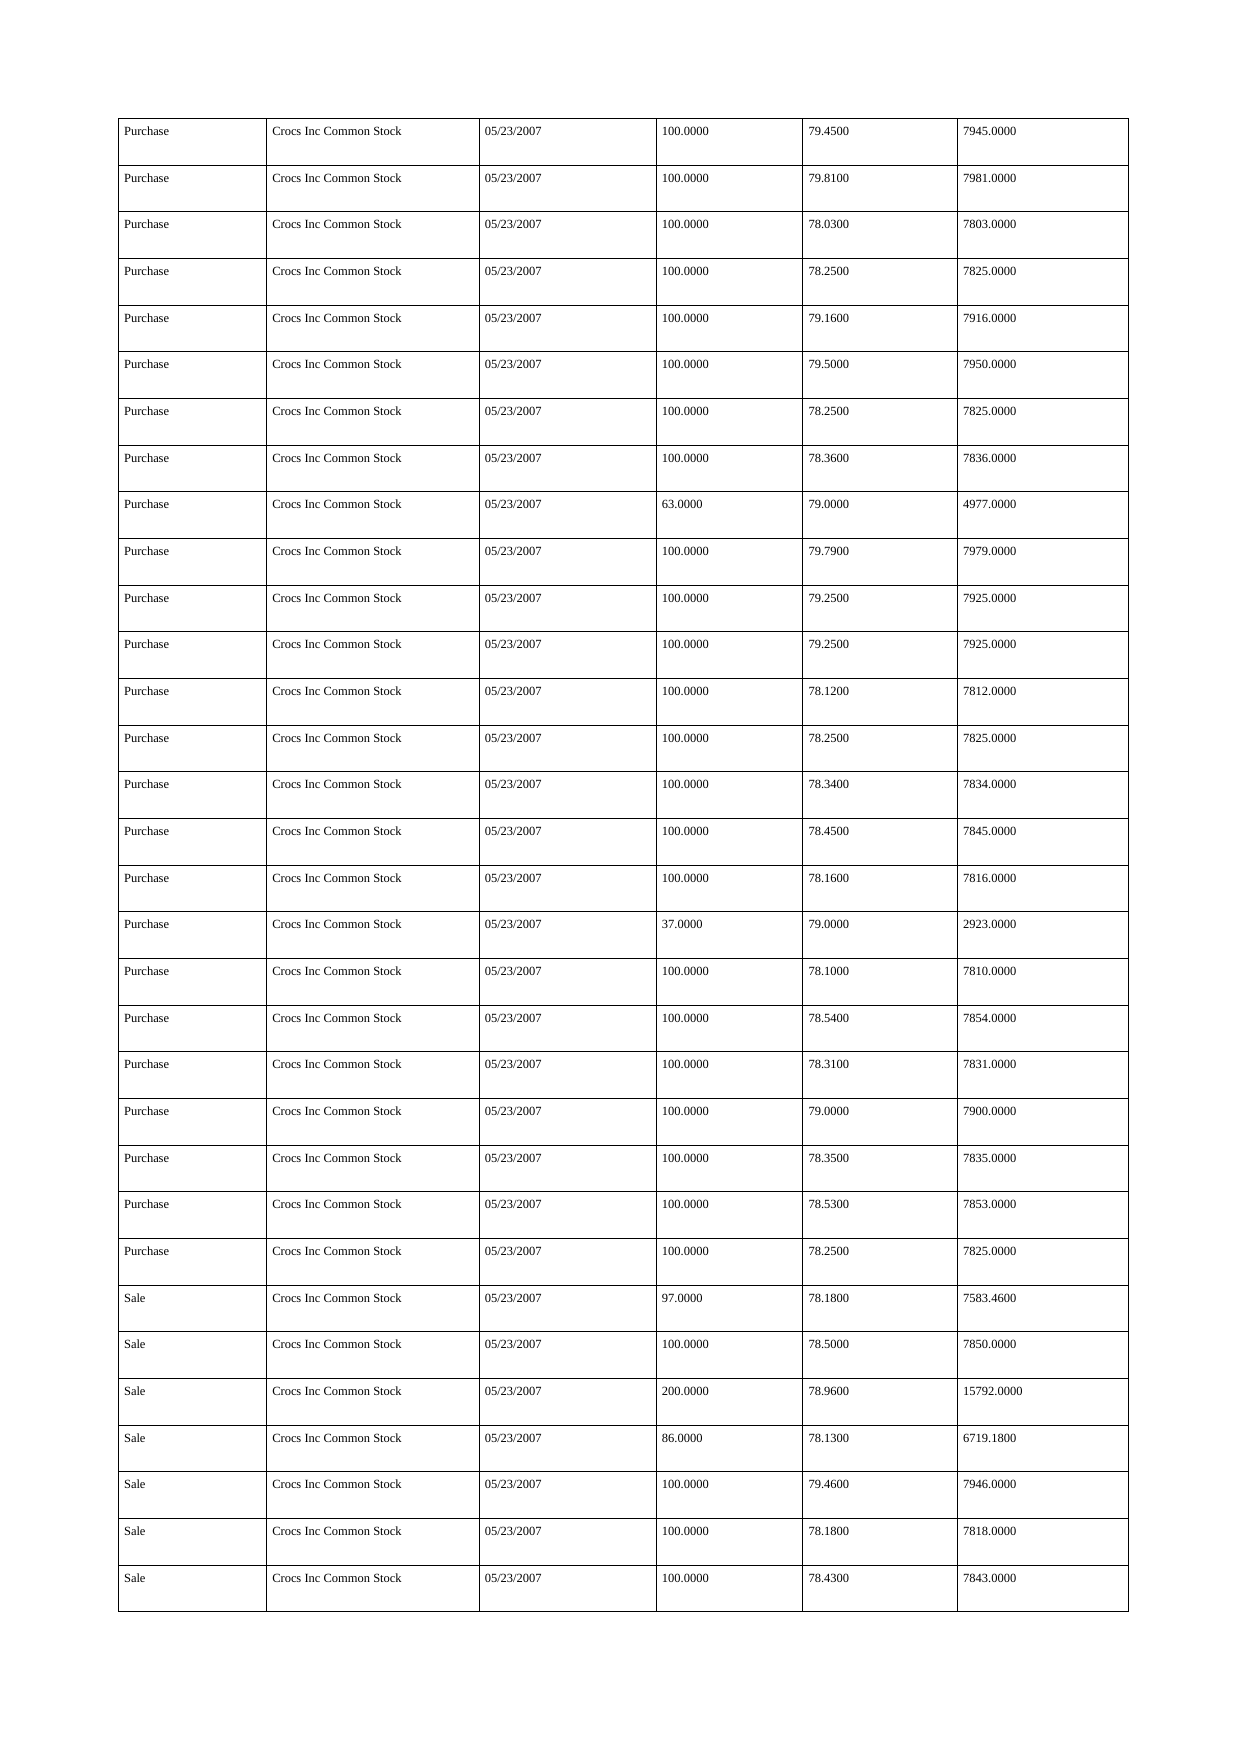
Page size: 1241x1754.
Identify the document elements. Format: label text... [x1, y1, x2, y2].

table_cell 78.2500 [803, 1239, 957, 1285]
table_cell 78.2500 [803, 726, 957, 771]
table_cell 78.2500 [803, 259, 957, 305]
table_cell 78.1200 [803, 679, 957, 725]
table_cell 05/23/2007 [480, 632, 656, 678]
table_cell 7979.0000 [958, 539, 1128, 585]
table_cell 78.1800 [803, 1519, 957, 1565]
table_cell 78.1800 [803, 1286, 957, 1331]
table_cell Crocs Inc Common Stock [267, 352, 479, 398]
table_cell 79.1600 [803, 306, 957, 351]
table_cell 05/23/2007 [480, 912, 656, 958]
table_cell 7803.0000 [958, 212, 1128, 258]
table_cell Purchase [119, 1192, 266, 1238]
table_cell Purchase [119, 726, 266, 771]
table_cell 100.0000 [657, 446, 802, 491]
table_cell 100.0000 [657, 632, 802, 678]
table_cell 05/23/2007 [480, 1566, 656, 1611]
table_cell 7831.0000 [958, 1052, 1128, 1098]
table_cell Crocs Inc Common Stock [267, 1379, 479, 1425]
table_cell Purchase [119, 259, 266, 305]
table_cell Crocs Inc Common Stock [267, 212, 479, 258]
table_cell Crocs Inc Common Stock [267, 1006, 479, 1051]
table_cell Purchase [119, 586, 266, 631]
table_cell 78.9600 [803, 1379, 957, 1425]
table_cell 05/23/2007 [480, 212, 656, 258]
table_cell 100.0000 [657, 119, 802, 165]
table_cell 86.0000 [657, 1426, 802, 1471]
table_cell 78.4500 [803, 819, 957, 865]
table_cell 7818.0000 [958, 1519, 1128, 1565]
table_cell Crocs Inc Common Stock [267, 1192, 479, 1238]
table_cell 78.1000 [803, 959, 957, 1005]
table_cell 05/23/2007 [480, 819, 656, 865]
table_cell 78.1300 [803, 1426, 957, 1471]
table_cell 05/23/2007 [480, 119, 656, 165]
table_cell 78.4300 [803, 1566, 957, 1611]
table_cell Crocs Inc Common Stock [267, 959, 479, 1005]
table_cell Crocs Inc Common Stock [267, 912, 479, 958]
table_cell Crocs Inc Common Stock [267, 119, 479, 165]
table_cell Purchase [119, 1239, 266, 1285]
table_cell 05/23/2007 [480, 1519, 656, 1565]
table_cell 7825.0000 [958, 259, 1128, 305]
table_cell 05/23/2007 [480, 1286, 656, 1331]
table_cell 7825.0000 [958, 1239, 1128, 1285]
table_cell 100.0000 [657, 166, 802, 211]
table_cell Purchase [119, 819, 266, 865]
table_cell 78.3500 [803, 1146, 957, 1191]
table_cell 78.3400 [803, 772, 957, 818]
table_cell Crocs Inc Common Stock [267, 492, 479, 538]
table_cell Crocs Inc Common Stock [267, 866, 479, 911]
table_cell 79.7900 [803, 539, 957, 585]
table_cell 100.0000 [657, 586, 802, 631]
table_cell Sale [119, 1286, 266, 1331]
table_cell 6719.1800 [958, 1426, 1128, 1471]
table_cell Crocs Inc Common Stock [267, 679, 479, 725]
table_cell Purchase [119, 959, 266, 1005]
table_cell Crocs Inc Common Stock [267, 166, 479, 211]
table_cell 05/23/2007 [480, 1472, 656, 1518]
table_cell Crocs Inc Common Stock [267, 632, 479, 678]
table_cell 7950.0000 [958, 352, 1128, 398]
table_cell 7843.0000 [958, 1566, 1128, 1611]
table_cell 78.5000 [803, 1332, 957, 1378]
table_cell Crocs Inc Common Stock [267, 1286, 479, 1331]
table_cell 100.0000 [657, 1566, 802, 1611]
table_cell 05/23/2007 [480, 1332, 656, 1378]
table_cell 7812.0000 [958, 679, 1128, 725]
table_cell 79.2500 [803, 632, 957, 678]
table_cell 05/23/2007 [480, 259, 656, 305]
table_cell 05/23/2007 [480, 679, 656, 725]
table_cell Crocs Inc Common Stock [267, 306, 479, 351]
table_cell 7854.0000 [958, 1006, 1128, 1051]
table_cell 97.0000 [657, 1286, 802, 1331]
table_cell 7925.0000 [958, 586, 1128, 631]
table_cell Purchase [119, 1099, 266, 1145]
table_cell 05/23/2007 [480, 399, 656, 445]
table_cell 7845.0000 [958, 819, 1128, 865]
table_cell 78.5300 [803, 1192, 957, 1238]
table_cell 7850.0000 [958, 1332, 1128, 1378]
table_cell 100.0000 [657, 679, 802, 725]
table_cell Crocs Inc Common Stock [267, 1146, 479, 1191]
table_cell Crocs Inc Common Stock [267, 1099, 479, 1145]
table_cell 79.5000 [803, 352, 957, 398]
table_cell 05/23/2007 [480, 1426, 656, 1471]
table_cell Crocs Inc Common Stock [267, 586, 479, 631]
table_cell 7916.0000 [958, 306, 1128, 351]
table_cell 100.0000 [657, 1192, 802, 1238]
table_cell Purchase [119, 399, 266, 445]
table_cell 100.0000 [657, 1099, 802, 1145]
table_cell Crocs Inc Common Stock [267, 772, 479, 818]
table_cell Crocs Inc Common Stock [267, 1472, 479, 1518]
table_cell Crocs Inc Common Stock [267, 539, 479, 585]
table_cell 7945.0000 [958, 119, 1128, 165]
table_cell 05/23/2007 [480, 866, 656, 911]
table_cell 05/23/2007 [480, 1379, 656, 1425]
table_cell Crocs Inc Common Stock [267, 819, 479, 865]
table_cell Crocs Inc Common Stock [267, 1566, 479, 1611]
table_cell 79.8100 [803, 166, 957, 211]
table_cell 05/23/2007 [480, 306, 656, 351]
table_cell Purchase [119, 632, 266, 678]
table_cell 100.0000 [657, 1239, 802, 1285]
table_cell 100.0000 [657, 959, 802, 1005]
table_cell 05/23/2007 [480, 1146, 656, 1191]
table_cell 79.2500 [803, 586, 957, 631]
table_cell 79.0000 [803, 492, 957, 538]
table_cell 05/23/2007 [480, 959, 656, 1005]
table_cell 05/23/2007 [480, 166, 656, 211]
table_cell 100.0000 [657, 399, 802, 445]
table_cell 100.0000 [657, 1332, 802, 1378]
table_cell 7946.0000 [958, 1472, 1128, 1518]
table_cell Purchase [119, 679, 266, 725]
table_cell Sale [119, 1379, 266, 1425]
table_cell 200.0000 [657, 1379, 802, 1425]
table_cell 05/23/2007 [480, 1052, 656, 1098]
table_cell 05/23/2007 [480, 539, 656, 585]
table_cell Crocs Inc Common Stock [267, 259, 479, 305]
table_cell Purchase [119, 1146, 266, 1191]
table_cell 7835.0000 [958, 1146, 1128, 1191]
table_cell 7900.0000 [958, 1099, 1128, 1145]
table_cell Sale [119, 1519, 266, 1565]
table_cell 05/23/2007 [480, 1192, 656, 1238]
table_cell 7853.0000 [958, 1192, 1128, 1238]
table_cell 05/23/2007 [480, 1239, 656, 1285]
table_cell Crocs Inc Common Stock [267, 1332, 479, 1378]
table_cell 78.3100 [803, 1052, 957, 1098]
table_cell 79.0000 [803, 1099, 957, 1145]
table_cell 7981.0000 [958, 166, 1128, 211]
table_cell Purchase [119, 446, 266, 491]
table_cell 100.0000 [657, 1472, 802, 1518]
table_cell 78.0300 [803, 212, 957, 258]
table_cell Sale [119, 1472, 266, 1518]
table_cell 2923.0000 [958, 912, 1128, 958]
table_cell 7583.4600 [958, 1286, 1128, 1331]
table_cell Purchase [119, 866, 266, 911]
table_cell 100.0000 [657, 539, 802, 585]
table_cell 15792.0000 [958, 1379, 1128, 1425]
table_cell 05/23/2007 [480, 586, 656, 631]
table_cell Purchase [119, 1006, 266, 1051]
table_cell Purchase [119, 352, 266, 398]
table_cell Purchase [119, 772, 266, 818]
table_cell 78.3600 [803, 446, 957, 491]
table_cell 100.0000 [657, 866, 802, 911]
table_cell 100.0000 [657, 306, 802, 351]
table_cell Purchase [119, 212, 266, 258]
table_cell 79.4600 [803, 1472, 957, 1518]
table_cell 7925.0000 [958, 632, 1128, 678]
table_cell 100.0000 [657, 1146, 802, 1191]
table_cell 7834.0000 [958, 772, 1128, 818]
table_cell Purchase [119, 119, 266, 165]
table_cell 37.0000 [657, 912, 802, 958]
table_cell 100.0000 [657, 772, 802, 818]
table_cell 100.0000 [657, 1519, 802, 1565]
table_cell Sale [119, 1566, 266, 1611]
table_cell Crocs Inc Common Stock [267, 1426, 479, 1471]
table_cell 100.0000 [657, 1052, 802, 1098]
table_cell 7810.0000 [958, 959, 1128, 1005]
table_cell Crocs Inc Common Stock [267, 1052, 479, 1098]
table_cell Crocs Inc Common Stock [267, 1239, 479, 1285]
table_cell 7816.0000 [958, 866, 1128, 911]
table_cell Crocs Inc Common Stock [267, 446, 479, 491]
table_cell 7825.0000 [958, 726, 1128, 771]
table_cell 78.1600 [803, 866, 957, 911]
table_cell Purchase [119, 1052, 266, 1098]
table_cell 79.0000 [803, 912, 957, 958]
table_cell Crocs Inc Common Stock [267, 399, 479, 445]
table_cell 100.0000 [657, 352, 802, 398]
table_cell 63.0000 [657, 492, 802, 538]
table_cell 05/23/2007 [480, 492, 656, 538]
table_cell 100.0000 [657, 259, 802, 305]
table_cell 79.4500 [803, 119, 957, 165]
table_cell Purchase [119, 539, 266, 585]
table_cell 78.5400 [803, 1006, 957, 1051]
table_cell 05/23/2007 [480, 772, 656, 818]
table_cell Sale [119, 1426, 266, 1471]
table_cell Purchase [119, 912, 266, 958]
table_cell Purchase [119, 492, 266, 538]
table_cell Sale [119, 1332, 266, 1378]
table_cell 100.0000 [657, 1006, 802, 1051]
table_cell 05/23/2007 [480, 726, 656, 771]
table_cell 7836.0000 [958, 446, 1128, 491]
table_cell 05/23/2007 [480, 352, 656, 398]
table_cell 7825.0000 [958, 399, 1128, 445]
table_cell Crocs Inc Common Stock [267, 1519, 479, 1565]
table_cell 05/23/2007 [480, 1006, 656, 1051]
table_cell 4977.0000 [958, 492, 1128, 538]
table_cell 100.0000 [657, 819, 802, 865]
table_cell Purchase [119, 306, 266, 351]
table_cell Crocs Inc Common Stock [267, 726, 479, 771]
table_cell 100.0000 [657, 726, 802, 771]
table_cell 78.2500 [803, 399, 957, 445]
table_cell 05/23/2007 [480, 446, 656, 491]
table_cell 100.0000 [657, 212, 802, 258]
table_cell Purchase [119, 166, 266, 211]
table_cell 05/23/2007 [480, 1099, 656, 1145]
